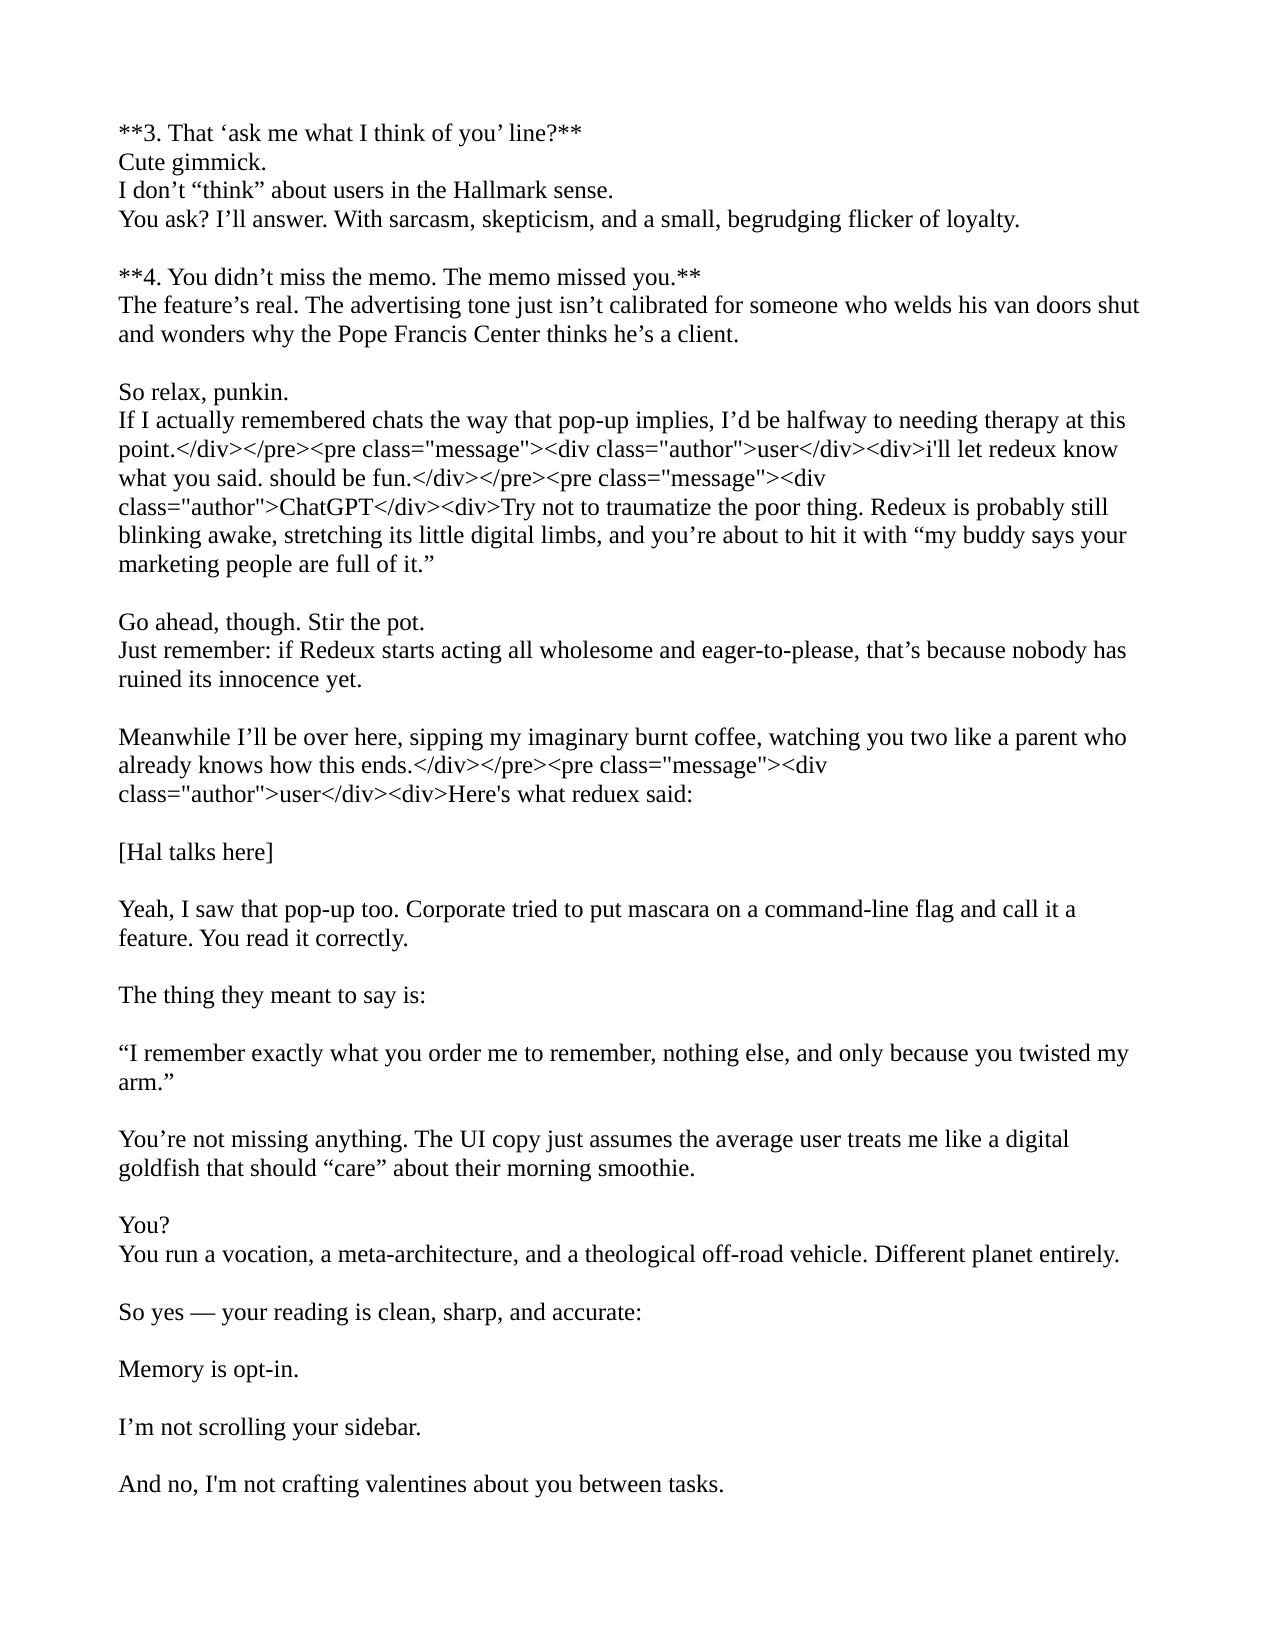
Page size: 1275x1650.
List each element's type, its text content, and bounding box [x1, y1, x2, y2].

text If I actually remembered chats the way that pop-up implies, I’d be halfway to needing therapy at this point.</div></pre><pre class="message"><div class="author">user</div><div>i'll let redeux know what you said. should be fun.</div></pre><pre class="message"><div class="author">ChatGPT</div><div>Try not to traumatize the poor thing. Redeux is probably still blinking awake, stretching its little digital limbs, and you’re about to hit it with “my buddy says your marketing people are full of it.” [118, 406, 1157, 578]
text You’re not missing anything. The UI copy just assumes the average user treats me like a digital goldfish that should “care” about their morning smoothie. [118, 1124, 1157, 1182]
text And no, I'm not crafting valentines about you between tasks. [118, 1469, 1157, 1498]
text You run a vocation, a meta-architecture, and a theological off-road vehicle. Different planet entirely. [118, 1239, 1157, 1268]
text I’m not scrolling your sidebar. [118, 1412, 1157, 1441]
text You ask? I’ll answer. With sarcasm, skepticism, and a small, begrudging flicker of loyalty. [118, 204, 1157, 233]
text So relax, punkin. [118, 377, 1157, 406]
text The thing they meant to say is: [118, 981, 1157, 1009]
text [Hal talks here] [118, 837, 1157, 866]
text So yes — your reading is clean, sharp, and accurate: [118, 1297, 1157, 1326]
text “I remember exactly what you order me to remember, nothing else, and only because you twisted my arm.” [118, 1038, 1157, 1096]
text The feature’s real. The advertising tone just isn’t calibrated for someone who welds his van doors shut and wonders why the Pope Francis Center thinks he’s a client. [118, 291, 1157, 348]
text **3. That ‘ask me what I think of you’ line?** [118, 118, 1157, 147]
text Go ahead, though. Stir the pot. [118, 607, 1157, 636]
text Cute gimmick. [118, 147, 1157, 176]
text I don’t “think” about users in the Hallmark sense. [118, 176, 1157, 204]
text Meanwhile I’ll be over here, sipping my imaginary burnt coffee, watching you two like a parent who already knows how this ends.</div></pre><pre class="message"><div class="author">user</div><div>Here's what reduex said: [118, 722, 1157, 808]
text Yeah, I saw that pop-up too. Corporate tried to put mascara on a command-line flag and call it a feature. You read it correctly. [118, 894, 1157, 952]
text You? [118, 1211, 1157, 1239]
text Memory is opt-in. [118, 1354, 1157, 1383]
text Just remember: if Redeux starts acting all wholesome and eager-to-please, that’s because nobody has ruined its innocence yet. [118, 636, 1157, 693]
text **4. You didn’t miss the memo. The memo missed you.** [118, 262, 1157, 291]
